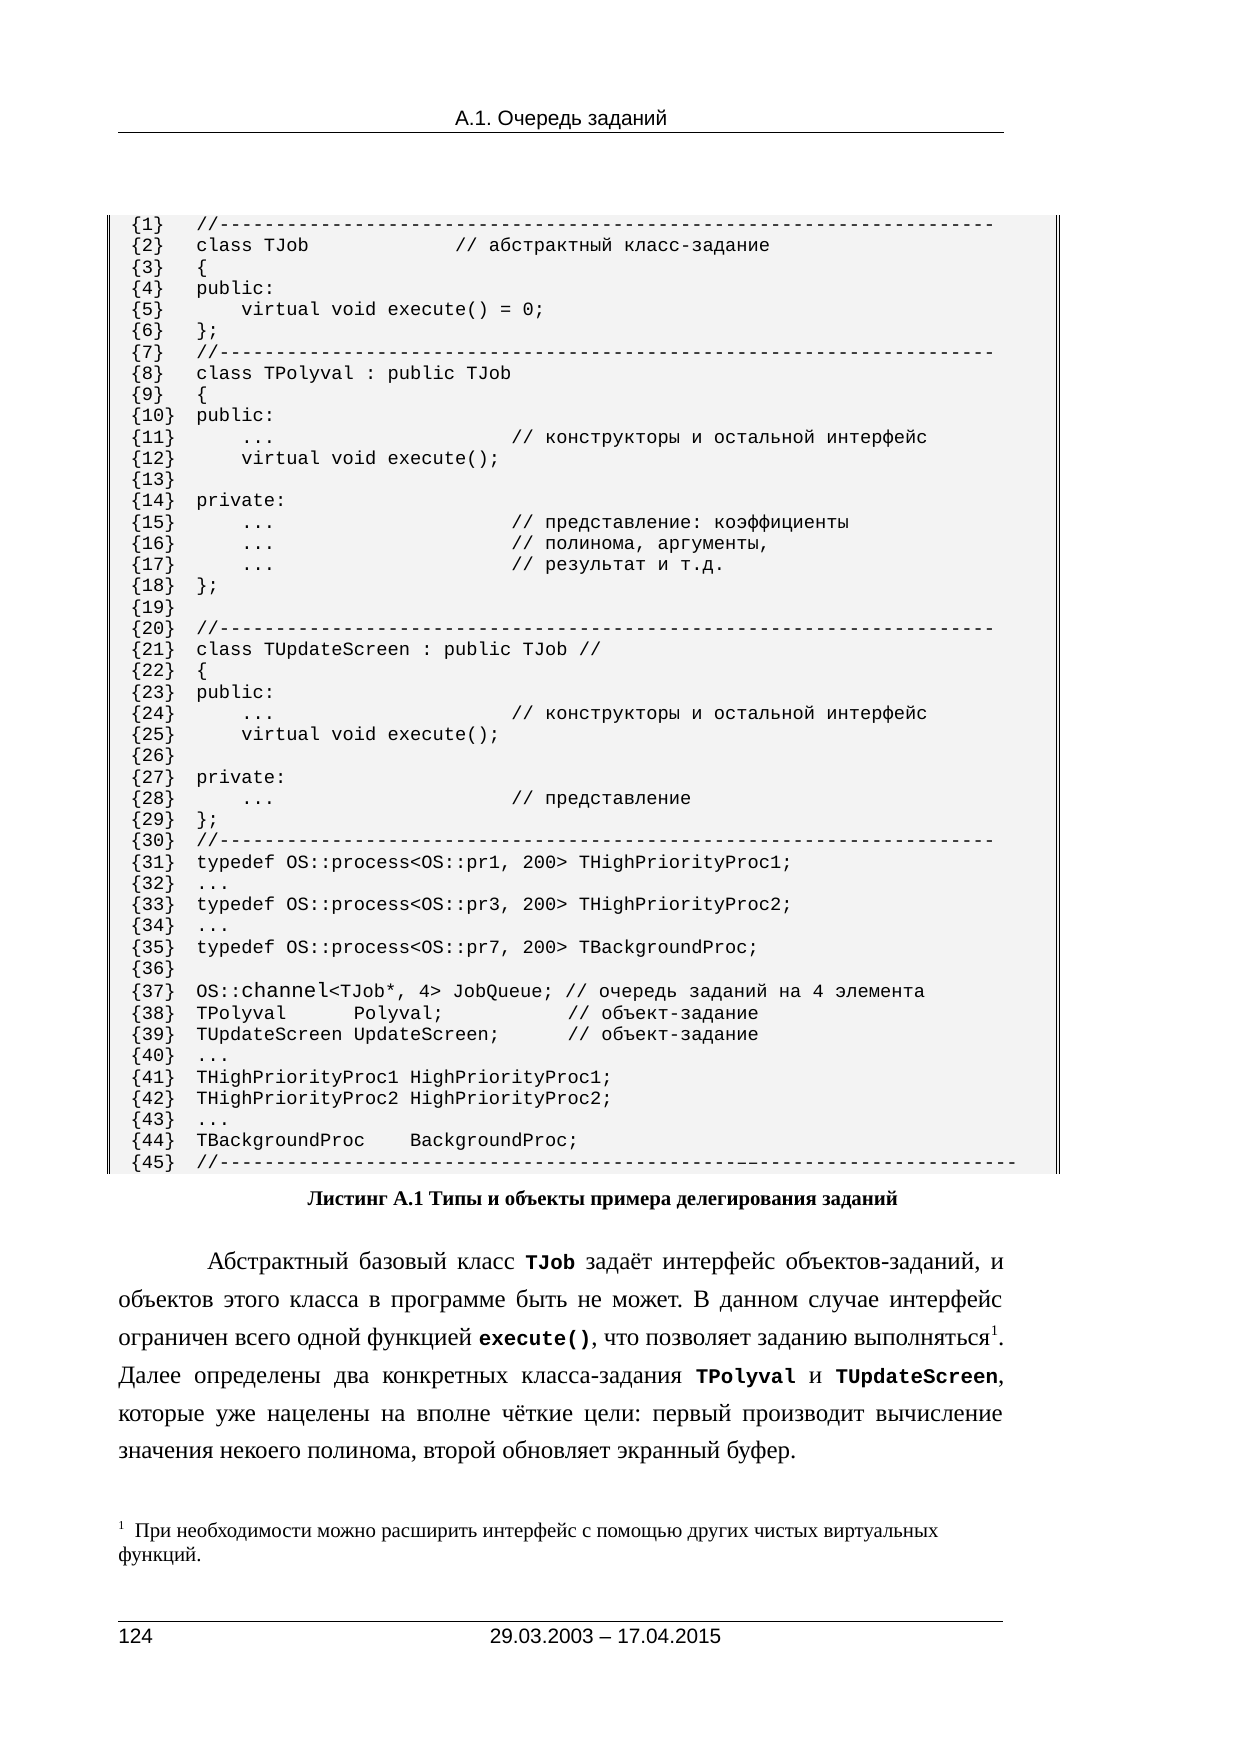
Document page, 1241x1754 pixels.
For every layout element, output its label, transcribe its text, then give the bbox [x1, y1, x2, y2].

list ... // конструкторы и остальной интерфейс [110, 704, 1056, 725]
list //--------------------------------------------------------------------- [110, 215, 1056, 236]
list }; [110, 576, 1056, 597]
list }; [110, 810, 1056, 831]
list TUpdateScreen UpdateScreen; // объект-задание [110, 1025, 1056, 1046]
list public: [110, 406, 1056, 427]
list ... // результат и т.д. [110, 555, 1056, 576]
list { [110, 257, 1056, 279]
list class TJob // абстрактный класс-задание [110, 236, 1056, 257]
list THighPriorityProc2 HighPriorityProc2; [110, 1089, 1056, 1110]
list class TUpdateScreen : public TJob // [110, 640, 1056, 661]
list OS::channel<TJob*, 4> JobQueue; // очередь заданий на 4 элемента [110, 980, 1056, 1004]
list TPolyval Polyval; // объект-задание [110, 1004, 1056, 1025]
list public: [110, 682, 1056, 704]
list //--------------------------------------------------------------------- [110, 342, 1056, 364]
list virtual void execute() = 0; [110, 300, 1056, 321]
list private: [110, 491, 1056, 512]
text При необходимости можно расширить интерфейс с помощью других чистых виртуальных функций. [118, 1518, 1004, 1566]
list ... // полинома, аргументы, [110, 534, 1056, 555]
list ... [110, 874, 1056, 895]
list ... [110, 916, 1056, 937]
list TBackgroundProc BackgroundProc; [110, 1131, 1056, 1152]
list ... [110, 1046, 1056, 1067]
list Листинг A.1 Типы и объекты примера делегирования заданий [201, 1186, 1004, 1210]
list public: [110, 279, 1056, 300]
list ... // конструкторы и остальной интерфейс [110, 427, 1056, 449]
list THighPriorityProc1 HighPriorityProc1; [110, 1067, 1056, 1089]
list class TPolyval : public TJob [110, 364, 1056, 385]
list //--------------------------------------------------------------------- [110, 619, 1056, 640]
list typedef OS::process<OS::pr1, 200> THighPriorityProc1; [110, 852, 1056, 874]
list typedef OS::process<OS::pr7, 200> TBackgroundProc; [110, 937, 1056, 959]
list { [110, 661, 1056, 682]
list virtual void execute(); [110, 725, 1056, 746]
list ... [110, 1110, 1056, 1131]
list ... // представление: коэффициенты [110, 512, 1056, 534]
list ... // представление [110, 789, 1056, 810]
list { [110, 385, 1056, 406]
list virtual void execute(); [110, 449, 1056, 470]
list }; [110, 321, 1056, 342]
text Абстрактный базовый класс TJob задаёт интерфейс объектов-заданий, и объектов этого класса в программе быть не может. В данном случае интерфейс ограничен всего одной функцией execute(), что позволяет заданию выполняться. Далее определены два конкретных класса-задания TPolyval и TUpdateScreen, которые уже нацелены на вполне чёткие цели: первый производит вычисление значения некоего полинома, второй обновляет экранный буфер. [118, 1246, 1004, 1464]
list //--------------------------------------------------------------------- [110, 831, 1056, 852]
list typedef OS::process<OS::pr3, 200> THighPriorityProc2; [110, 895, 1056, 916]
list private: [110, 767, 1056, 789]
list //----------------------------------------------––----------------------- [110, 1152, 1056, 1174]
